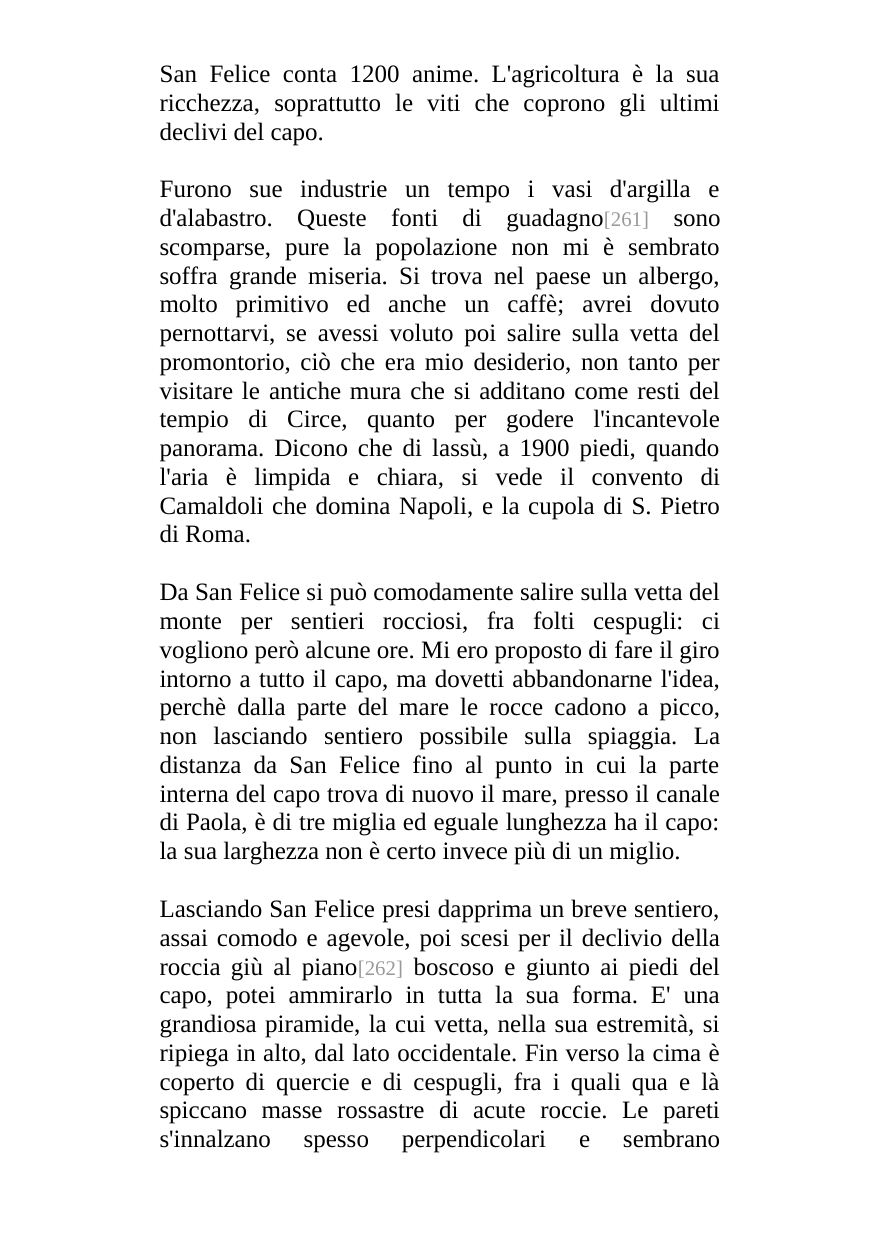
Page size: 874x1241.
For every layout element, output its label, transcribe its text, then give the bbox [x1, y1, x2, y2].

text San Felice conta 1200 anime. L'agricoltura è la sua ricchezza, soprattutto le viti che coprono gli ultimi declivi del capo. [159, 59, 720, 145]
text Furono sue industrie un tempo i vasi d'argilla e d'alabastro. Queste fonti di guadagno[261] sono scomparse, pure la popolazione non mi è sembrato soffra grande miseria. Si trova nel paese un albergo, molto primitivo ed anche un caffè; avrei dovuto pernottarvi, se avessi voluto poi salire sulla vetta del promontorio, ciò che era mio desiderio, non tanto per visitare le antiche mura che si additano come resti del tempio di Circe, quanto per godere l'incantevole panorama. Dicono che di lassù, a 1900 piedi, quando l'aria è limpida e chiara, si vede il convento di Camaldoli che domina Napoli, e la cupola di S. Pietro di Roma. [159, 174, 720, 548]
text Da San Felice si può comodamente salire sulla vetta del monte per sentieri rocciosi, fra folti cespugli: ci vogliono però alcune ore. Mi ero proposto di fare il giro intorno a tutto il capo, ma dovetti abbandonarne l'idea, perchè dalla parte del mare le rocce cadono a picco, non lasciando sentiero possibile sulla spiaggia. La distanza da San Felice fino al punto in cui la parte interna del capo trova di nuovo il mare, presso il canale di Paola, è di tre miglia ed eguale lunghezza ha il capo: la sua larghezza non è certo invece più di un miglio. [159, 577, 720, 865]
text Lasciando San Felice presi dapprima un breve sentiero, assai comodo e agevole, poi scesi per il declivio della roccia giù al piano[262] boscoso e giunto ai piedi del capo, potei ammirarlo in tutta la sua forma. E' una grandiosa piramide, la cui vetta, nella sua estremità, si ripiega in alto, dal lato occidentale. Fin verso la cima è coperto di quercie e di cespugli, fra i quali qua e là spiccano masse rossastre di acute roccie. Le pareti s'innalzano spesso perpendicolari e sembrano [159, 894, 720, 1153]
